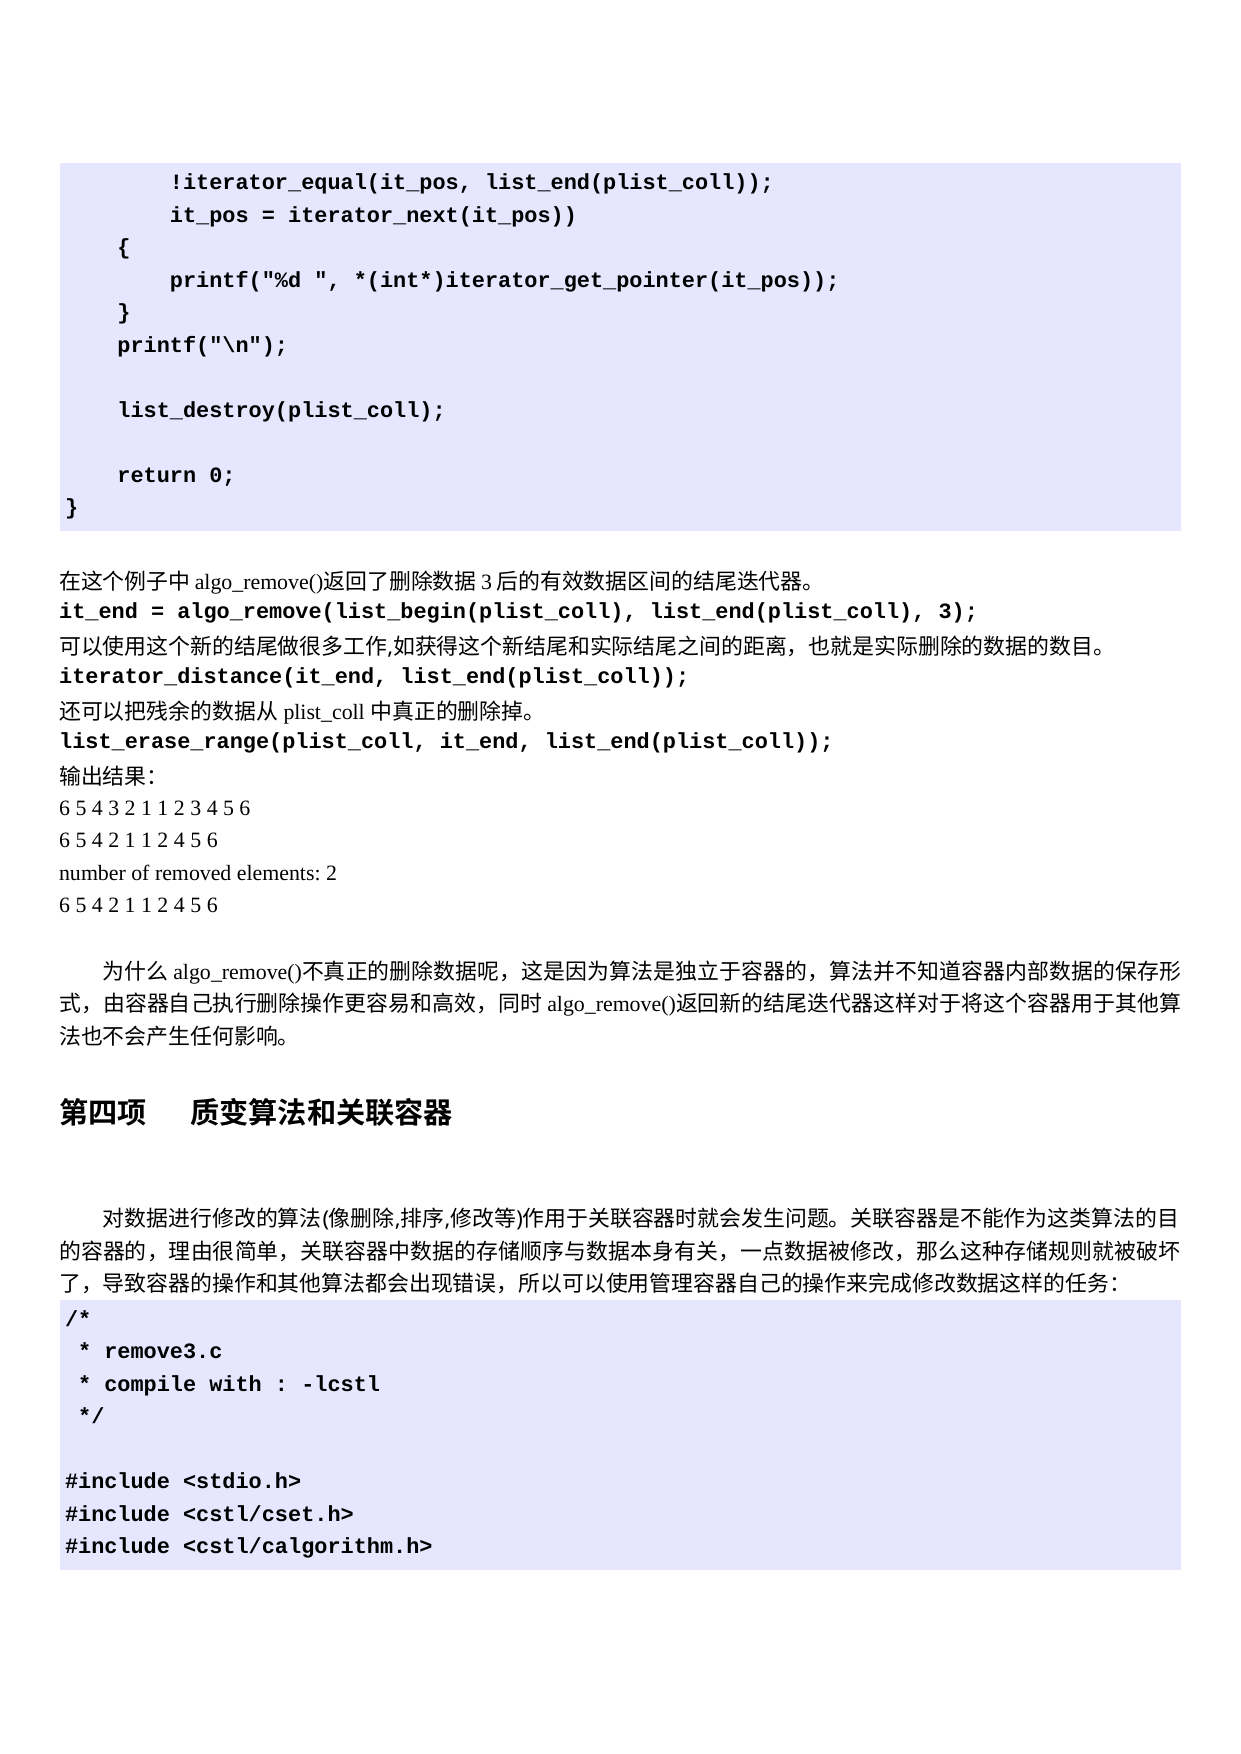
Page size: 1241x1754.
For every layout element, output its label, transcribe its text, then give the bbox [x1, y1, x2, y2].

text 6 5 4 2 1 1 2 4 5 6 [59, 823, 1181, 856]
text 为什么algo_remove()不真正的删除数据呢，这是因为算法是独立于容器的，算法并不知道容器内部数据的保存形式，由容器自己执行删除操作更容易和高效，同时algo_remove()返回新的结尾迭代器这样对于将这个容器用于其他算法也不会产生任何影响。 [59, 953, 1181, 1051]
text 在这个例子中algo_remove()返回了删除数据3后的有效数据区间的结尾迭代器。 [59, 563, 1181, 596]
text 6 5 4 3 2 1 1 2 3 4 5 6 [59, 791, 1181, 823]
table_header /* * remove3.c * compile with : -lcstl */ #include <stdio.h> #include <cstl/cset.h> #include <cstl/calgorithm.h> [60, 1300, 1181, 1570]
text iterator_distance(it_end, list_end(plist_coll)); [59, 661, 1181, 693]
table_header !iterator_equal(it_pos, list_end(plist_coll)); it_pos = iterator_next(it_pos)) { printf("%d ", *(int*)iterator_get_pointer(it_pos)); } printf("\n"); list_destroy(plist_coll); return 0; } [60, 163, 1181, 531]
text list_erase_range(plist_coll, it_end, list_end(plist_coll)); [59, 726, 1181, 758]
subtitle 质变算法和关联容器 [59, 1078, 1181, 1143]
text 6 5 4 2 1 1 2 4 5 6 [59, 888, 1181, 921]
text 还可以把残余的数据从 plist_coll 中真正的删除掉。 [59, 693, 1181, 726]
text 可以使用这个新的结尾做很多工作,如获得这个新结尾和实际结尾之间的距离，也就是实际删除的数据的数目。 [59, 628, 1181, 661]
text it_end = algo_remove(list_begin(plist_coll), list_end(plist_coll), 3); [59, 596, 1181, 628]
text 对数据进行修改的算法(像删除,排序,修改等)作用于关联容器时就会发生问题。关联容器是不能作为这类算法的目的容器的，理由很简单，关联容器中数据的存储顺序与数据本身有关，一点数据被修改，那么这种存储规则就被破坏了，导致容器的操作和其他算法都会出现错误，所以可以使用管理容器自己的操作来完成修改数据这样的任务： [59, 1201, 1181, 1298]
text 输出结果： [59, 758, 1181, 791]
text number of removed elements: 2 [59, 856, 1181, 888]
